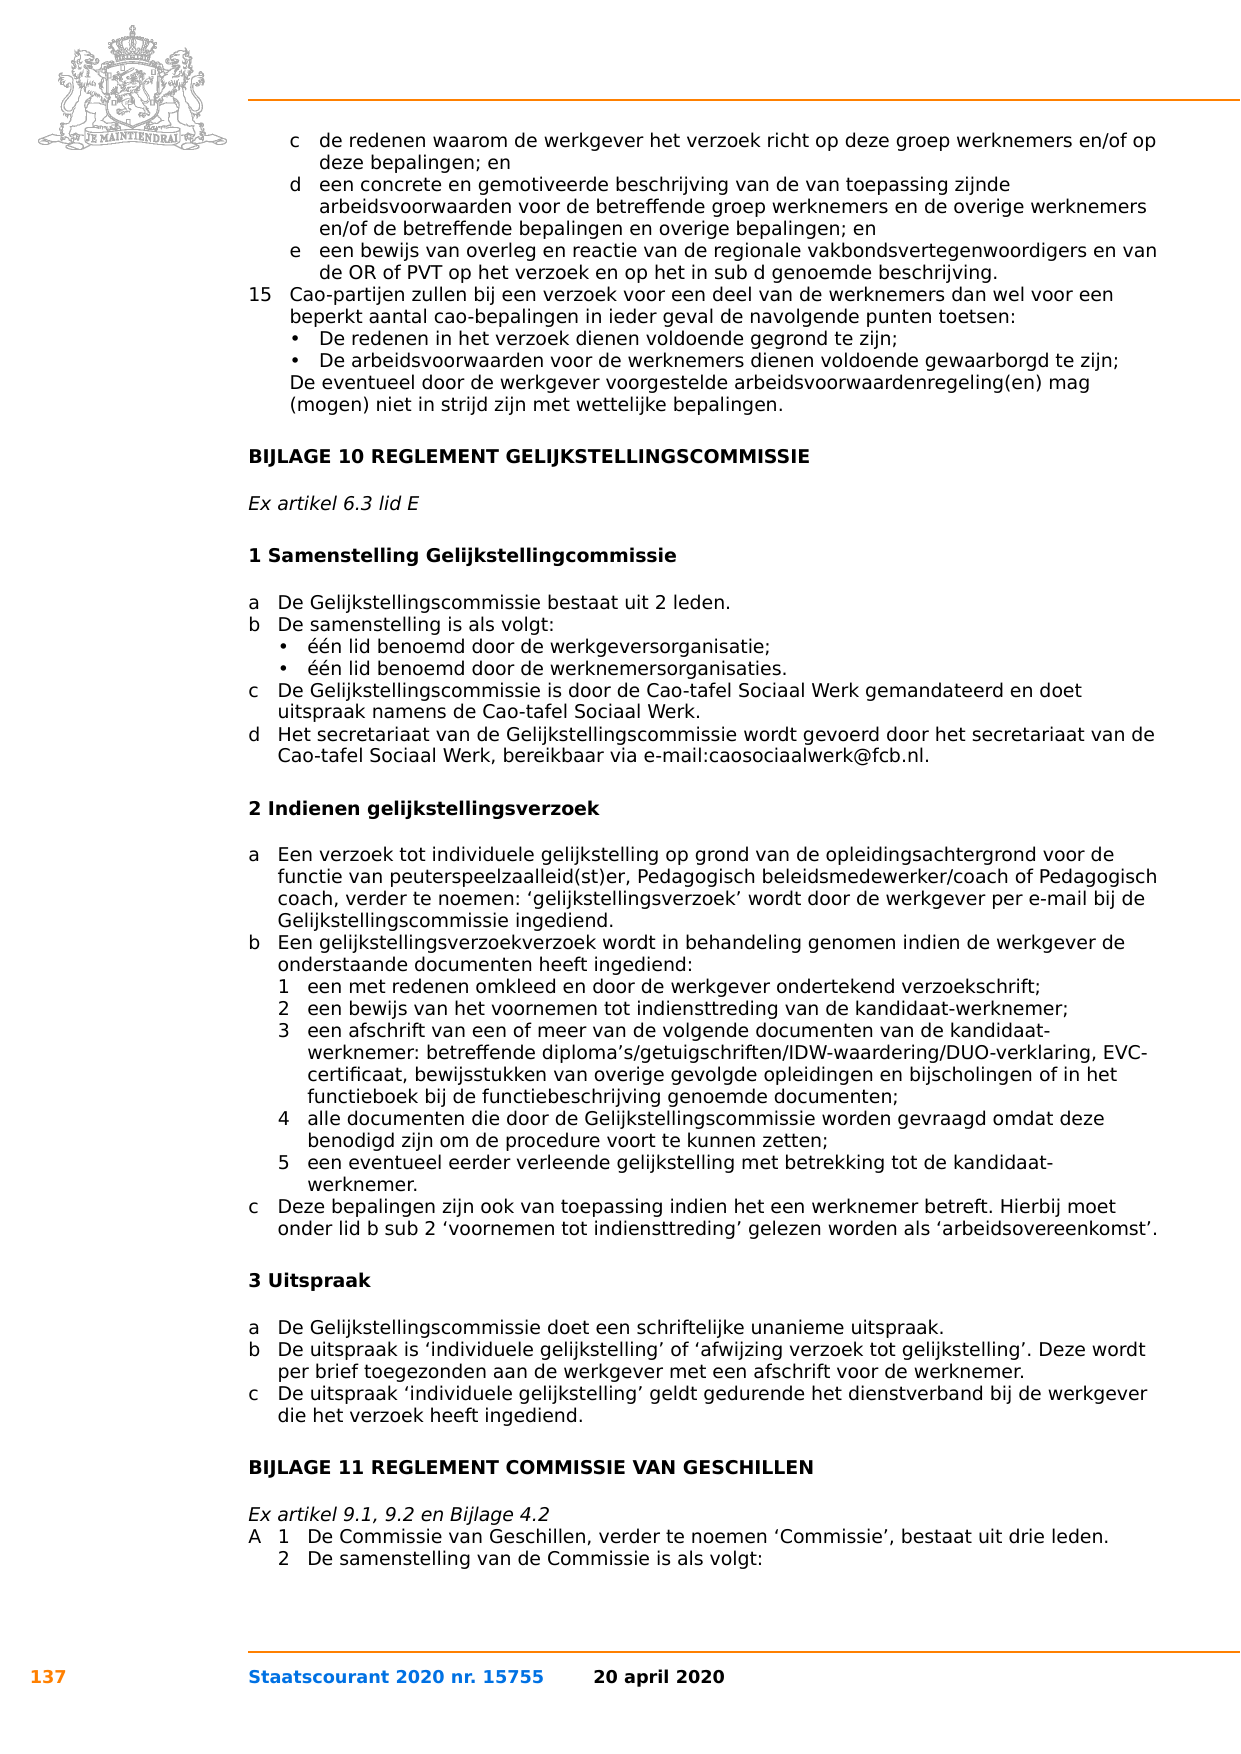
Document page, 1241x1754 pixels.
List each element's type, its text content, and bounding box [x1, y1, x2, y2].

text • De redenen in het verzoek dienen voldoende gegrond te zijn; [289, 328, 1163, 350]
text d Het secretariaat van de Gelijkstellingscommissie wordt gevoerd door het secretariaat van de Cao-tafel Sociaal Werk, bereikbaar via e-mail:caosociaalwerk@fcb.nl. [248, 723, 1163, 767]
subtitle Ex artikel 9.1, 9.2 en Bijlage 4.2 [248, 1504, 1163, 1526]
text c De Gelijkstellingscommissie is door de Cao-tafel Sociaal Werk gemandateerd en doet uitspraak namens de Cao-tafel Sociaal Werk. [248, 679, 1163, 723]
text • één lid benoemd door de werknemersorganisaties. [278, 657, 1163, 679]
picture [38, 25, 227, 150]
subtitle Ex artikel 6.3 lid E [248, 493, 1163, 514]
subtitle BIJLAGE 10 REGLEMENT GELIJKSTELLINGSCOMMISSIE [248, 446, 1163, 468]
text c De uitspraak ‘individuele gelijkstelling’ geldt gedurende het dienstverband bij de werkgever die het verzoek heeft ingediend. [248, 1383, 1163, 1427]
text c Deze bepalingen zijn ook van toepassing indien het een werknemer betreft. Hierbij moet onder lid b sub 2 ‘voornemen tot indiensttreding’ gelezen worden als ‘arbeidsovereenkomst’. [248, 1196, 1163, 1240]
text 3 een afschrift van een of meer van de volgende documenten van de kandidaat-werknemer: betreffende diploma’s/getuigschriften/IDW-waardering/DUO-verklaring, EVC-certificaat, bewijsstukken van overige gevolgde opleidingen en bijscholingen of in het functieboek bij de functiebeschrijving genoemde documenten; [278, 1020, 1163, 1108]
text 5 een eventueel eerder verleende gelijkstelling met betrekking tot de kandidaat-werknemer. [278, 1152, 1163, 1196]
subtitle 1 Samenstelling Gelijkstellingcommissie [248, 544, 1163, 567]
text b De uitspraak is ‘individuele gelijkstelling’ of ‘afwijzing verzoek tot gelijkstelling’. Deze wordt per brief toegezonden aan de werkgever met een afschrift voor de werknemer. [248, 1339, 1163, 1383]
text De eventueel door de werkgever voorgestelde arbeidsvoorwaardenregeling(en) mag (mogen) niet in strijd zijn met wettelijke bepalingen. [289, 372, 1163, 416]
text • één lid benoemd door de werkgeversorganisatie; [278, 636, 1163, 657]
text A 1 De Commissie van Geschillen, verder te noemen ‘Commissie’, bestaat uit drie leden. [248, 1526, 1163, 1548]
subtitle BIJLAGE 11 REGLEMENT COMMISSIE VAN GESCHILLEN [248, 1457, 1163, 1479]
text a Een verzoek tot individuele gelijkstelling op grond van de opleidingsachtergrond voor de functie van peuterspeelzaalleid(st)er, Pedagogisch beleidsmedewerker/coach of Pedagogisch coach, verder te noemen: ‘gelijkstellingsverzoek’ wordt door de werkgever per e-mail bij de Gelijkstellingscommissie ingediend. [248, 844, 1163, 932]
text c de redenen waarom de werkgever het verzoek richt op deze groep werknemers en/of op deze bepalingen; en [289, 130, 1163, 174]
text 15 Cao-partijen zullen bij een verzoek voor een deel van de werknemers dan wel voor een beperkt aantal cao-bepalingen in ieder geval de navolgende punten toetsen: [248, 284, 1163, 328]
text a De Gelijkstellingscommissie bestaat uit 2 leden. [248, 592, 1163, 613]
text d een concrete en gemotiveerde beschrijving van de van toepassing zijnde arbeidsvoorwaarden voor de betreffende groep werknemers en de overige werknemers en/of de betreffende bepalingen en overige bepalingen; en [289, 174, 1163, 240]
text 1 een met redenen omkleed en door de werkgever ondertekend verzoekschrift; [278, 976, 1163, 998]
text 4 alle documenten die door de Gelijkstellingscommissie worden gevraagd omdat deze benodigd zijn om de procedure voort te kunnen zetten; [278, 1108, 1163, 1152]
text b Een gelijkstellingsverzoekverzoek wordt in behandeling genomen indien de werkgever de onderstaande documenten heeft ingediend: [248, 932, 1163, 976]
text • De arbeidsvoorwaarden voor de werknemers dienen voldoende gewaarborgd te zijn; [289, 350, 1163, 372]
text 2 een bewijs van het voornemen tot indiensttreding van de kandidaat-werknemer; [278, 998, 1163, 1020]
text e een bewijs van overleg en reactie van de regionale vakbondsvertegenwoordigers en van de OR of PVT op het verzoek en op het in sub d genoemde beschrijving. [289, 240, 1163, 284]
text b De samenstelling is als volgt: [248, 613, 1163, 636]
text a De Gelijkstellingscommissie doet een schriftelijke unanieme uitspraak. [248, 1317, 1163, 1339]
subtitle 2 Indienen gelijkstellingsverzoek [248, 797, 1163, 819]
text 2 De samenstelling van de Commissie is als volgt: [278, 1548, 1163, 1570]
subtitle 3 Uitspraak [248, 1270, 1163, 1292]
